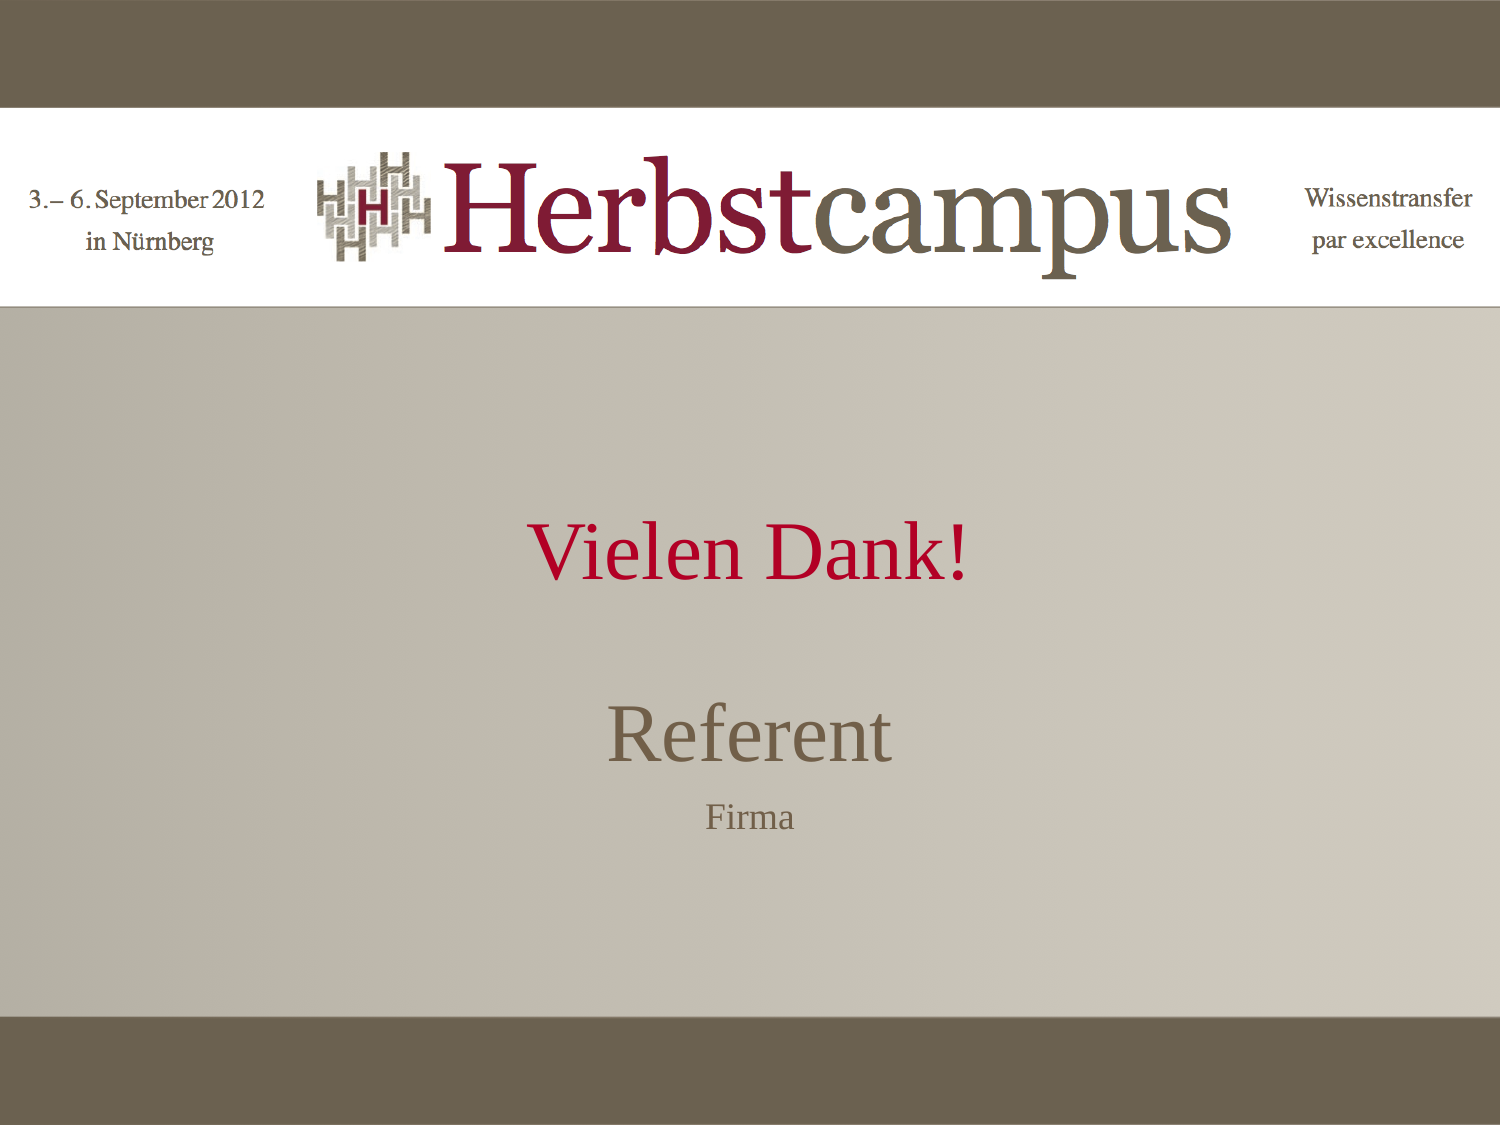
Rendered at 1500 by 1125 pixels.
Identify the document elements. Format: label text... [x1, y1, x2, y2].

text_box Referent Firma [112, 674, 1388, 850]
title Vielen Dank! [112, 474, 1388, 629]
picture [0, 0, 1500, 1125]
